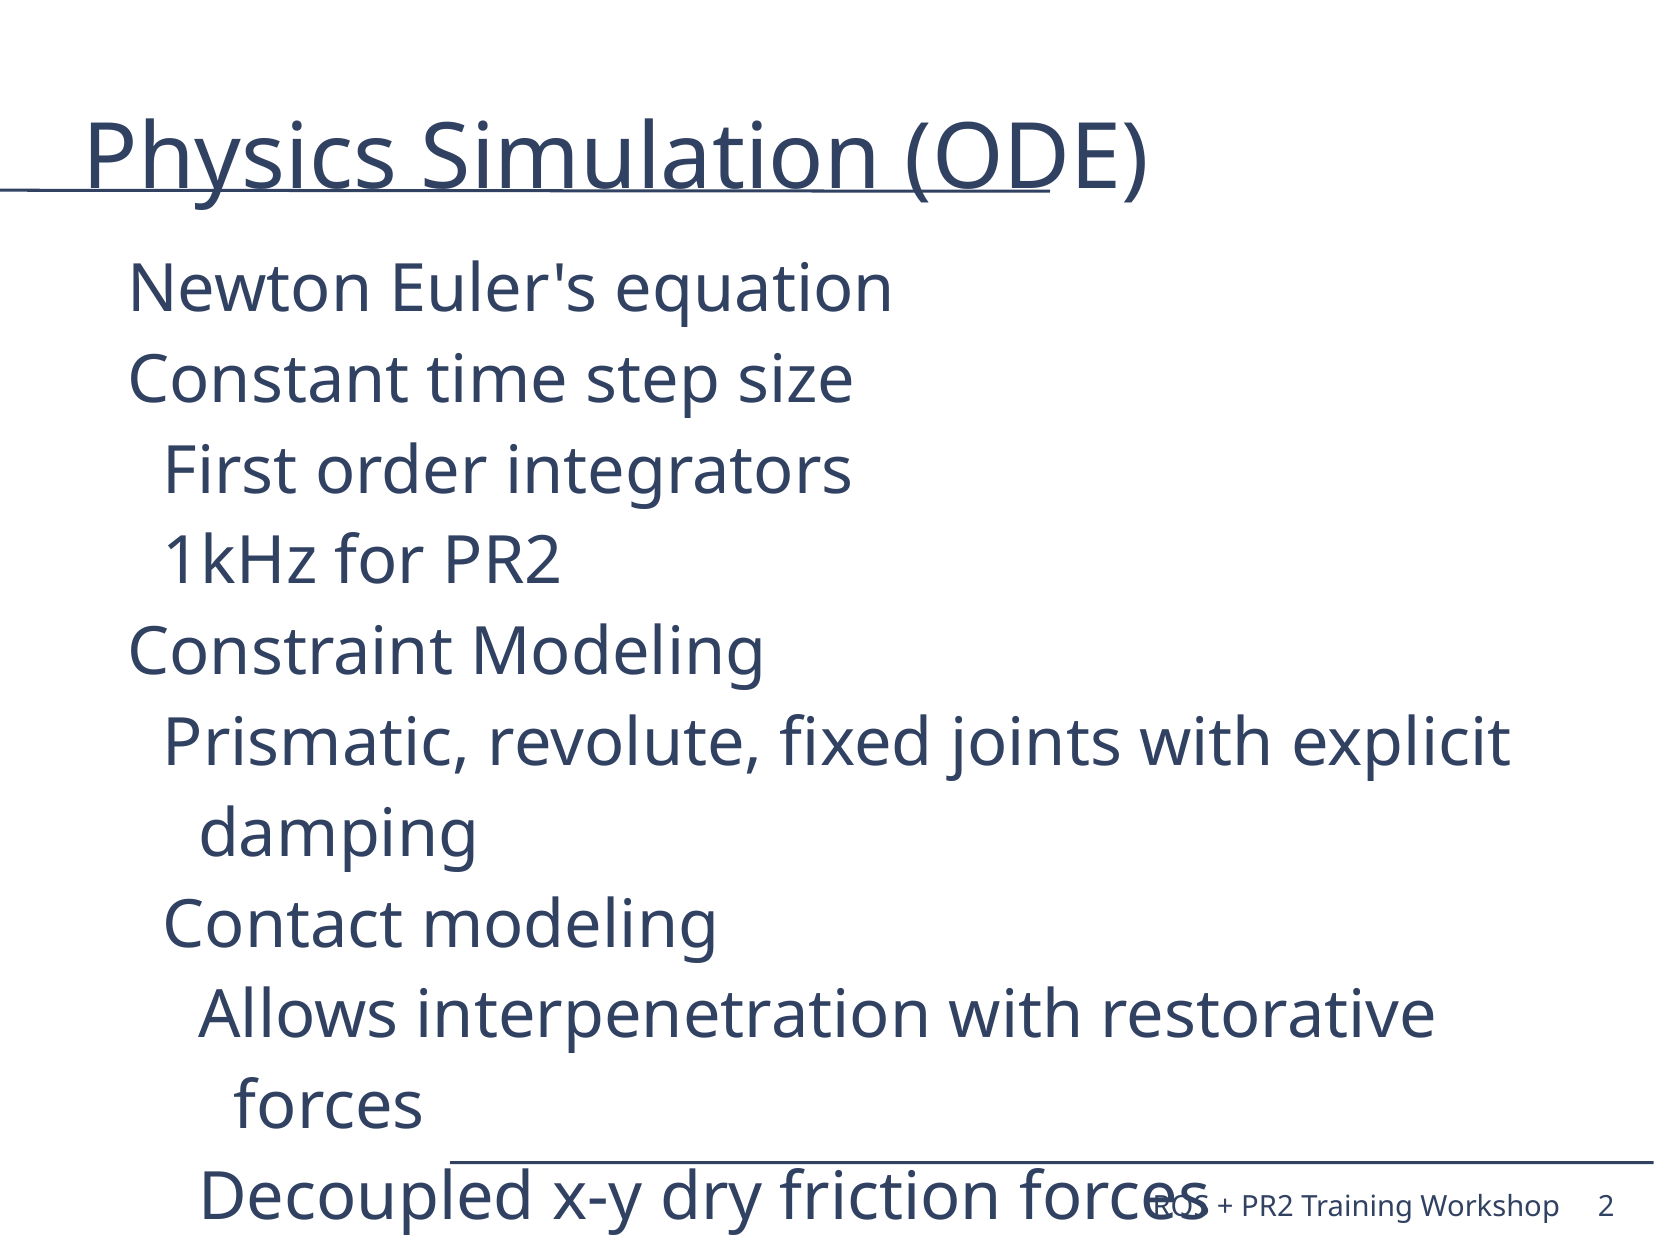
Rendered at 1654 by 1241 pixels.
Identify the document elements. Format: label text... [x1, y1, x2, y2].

title Physics Simulation (ODE) [82, 49, 1571, 257]
text_box Newton Euler's equation Constant time step size First order integrators 1kHz for PR2 Constraint Modeling Prismatic, revolute, fixed joints with explicit damping Contact modeling Allows interpenetration with restorative forces Decoupled x-y dry friction forces [112, 232, 1538, 1062]
